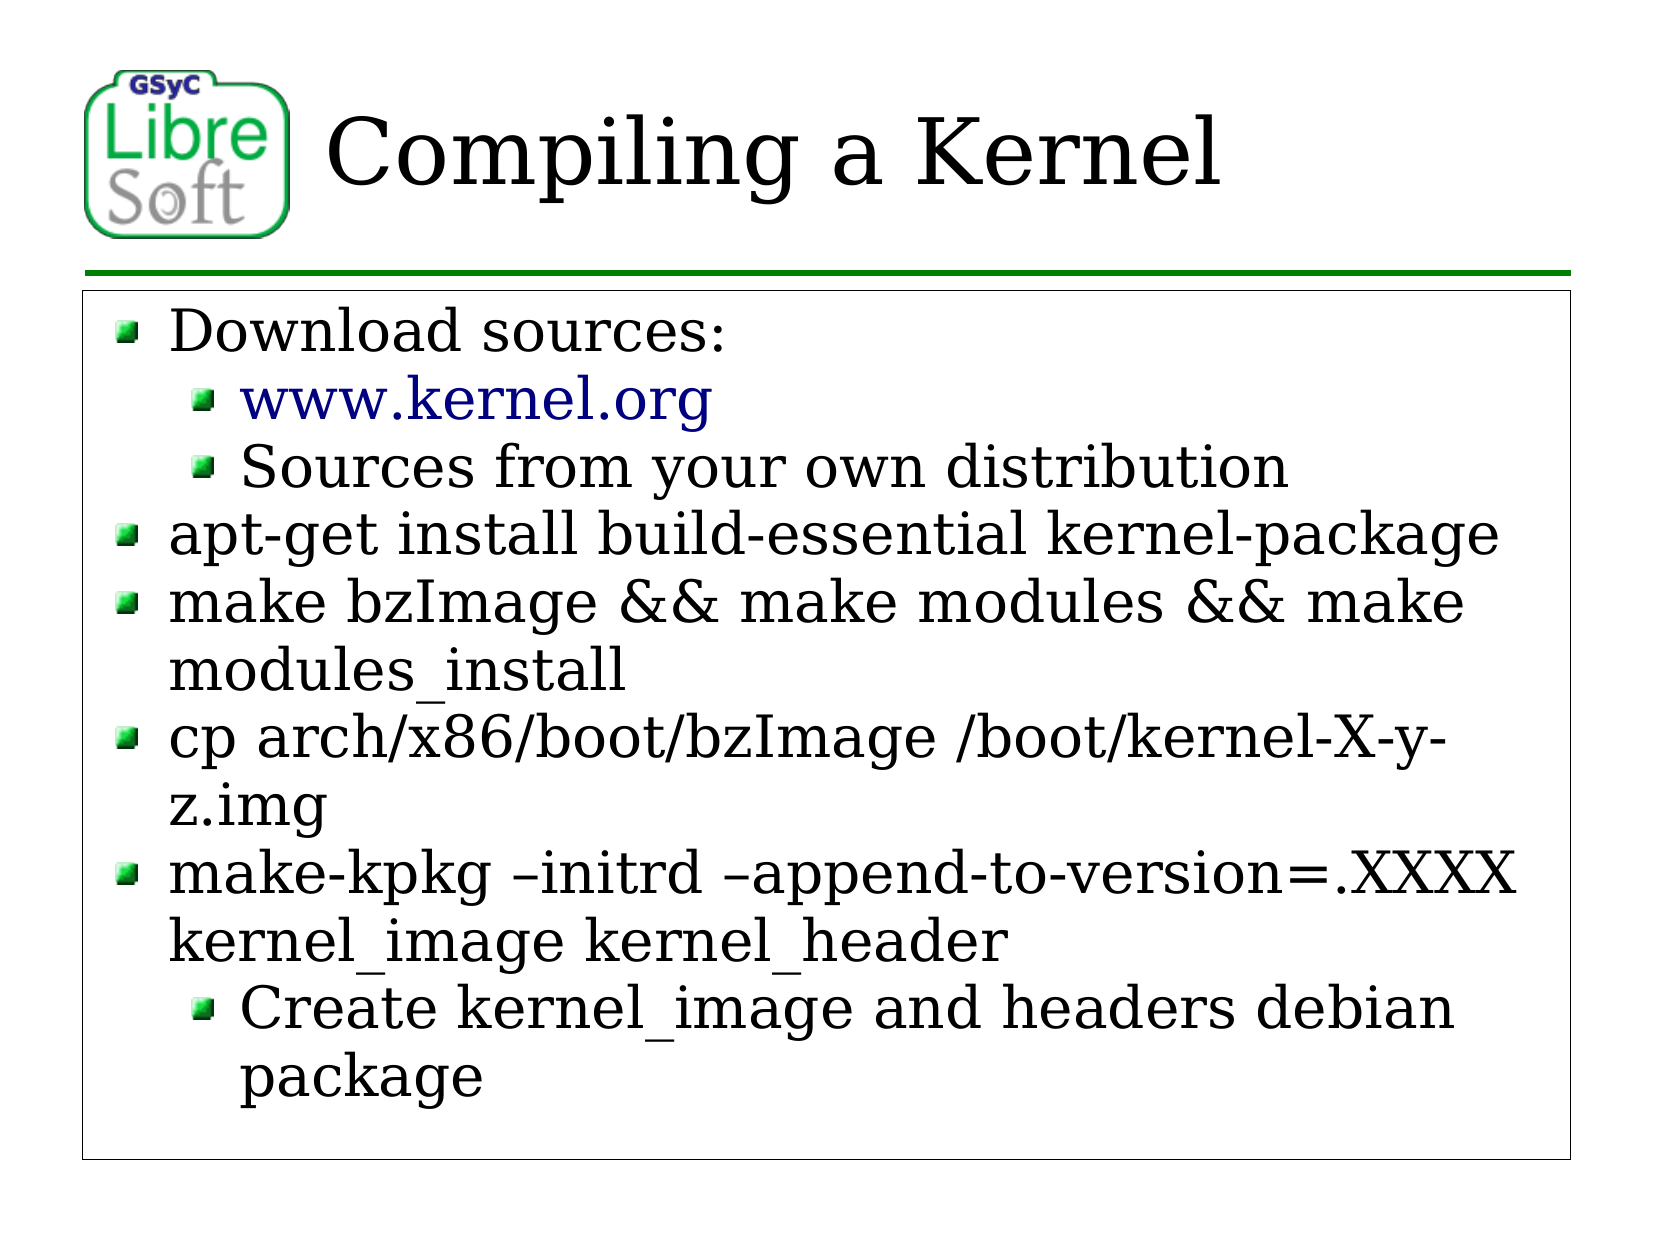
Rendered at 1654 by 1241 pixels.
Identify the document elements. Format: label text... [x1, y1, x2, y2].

picture [84, 70, 290, 239]
title Compiling a Kernel [324, 49, 1571, 257]
text_box Download sources: www.kernel.org Sources from your own distribution apt-get install build-essential kernel-package make bzImage && make modules && make modules_install cp arch/x86/boot/bzImage /boot/kernel-X-y-z.img make-kpkg –initrd –append-to-version=.XXXX kernel_image kernel_header Create kernel_image and headers debian package [82, 290, 1571, 1160]
